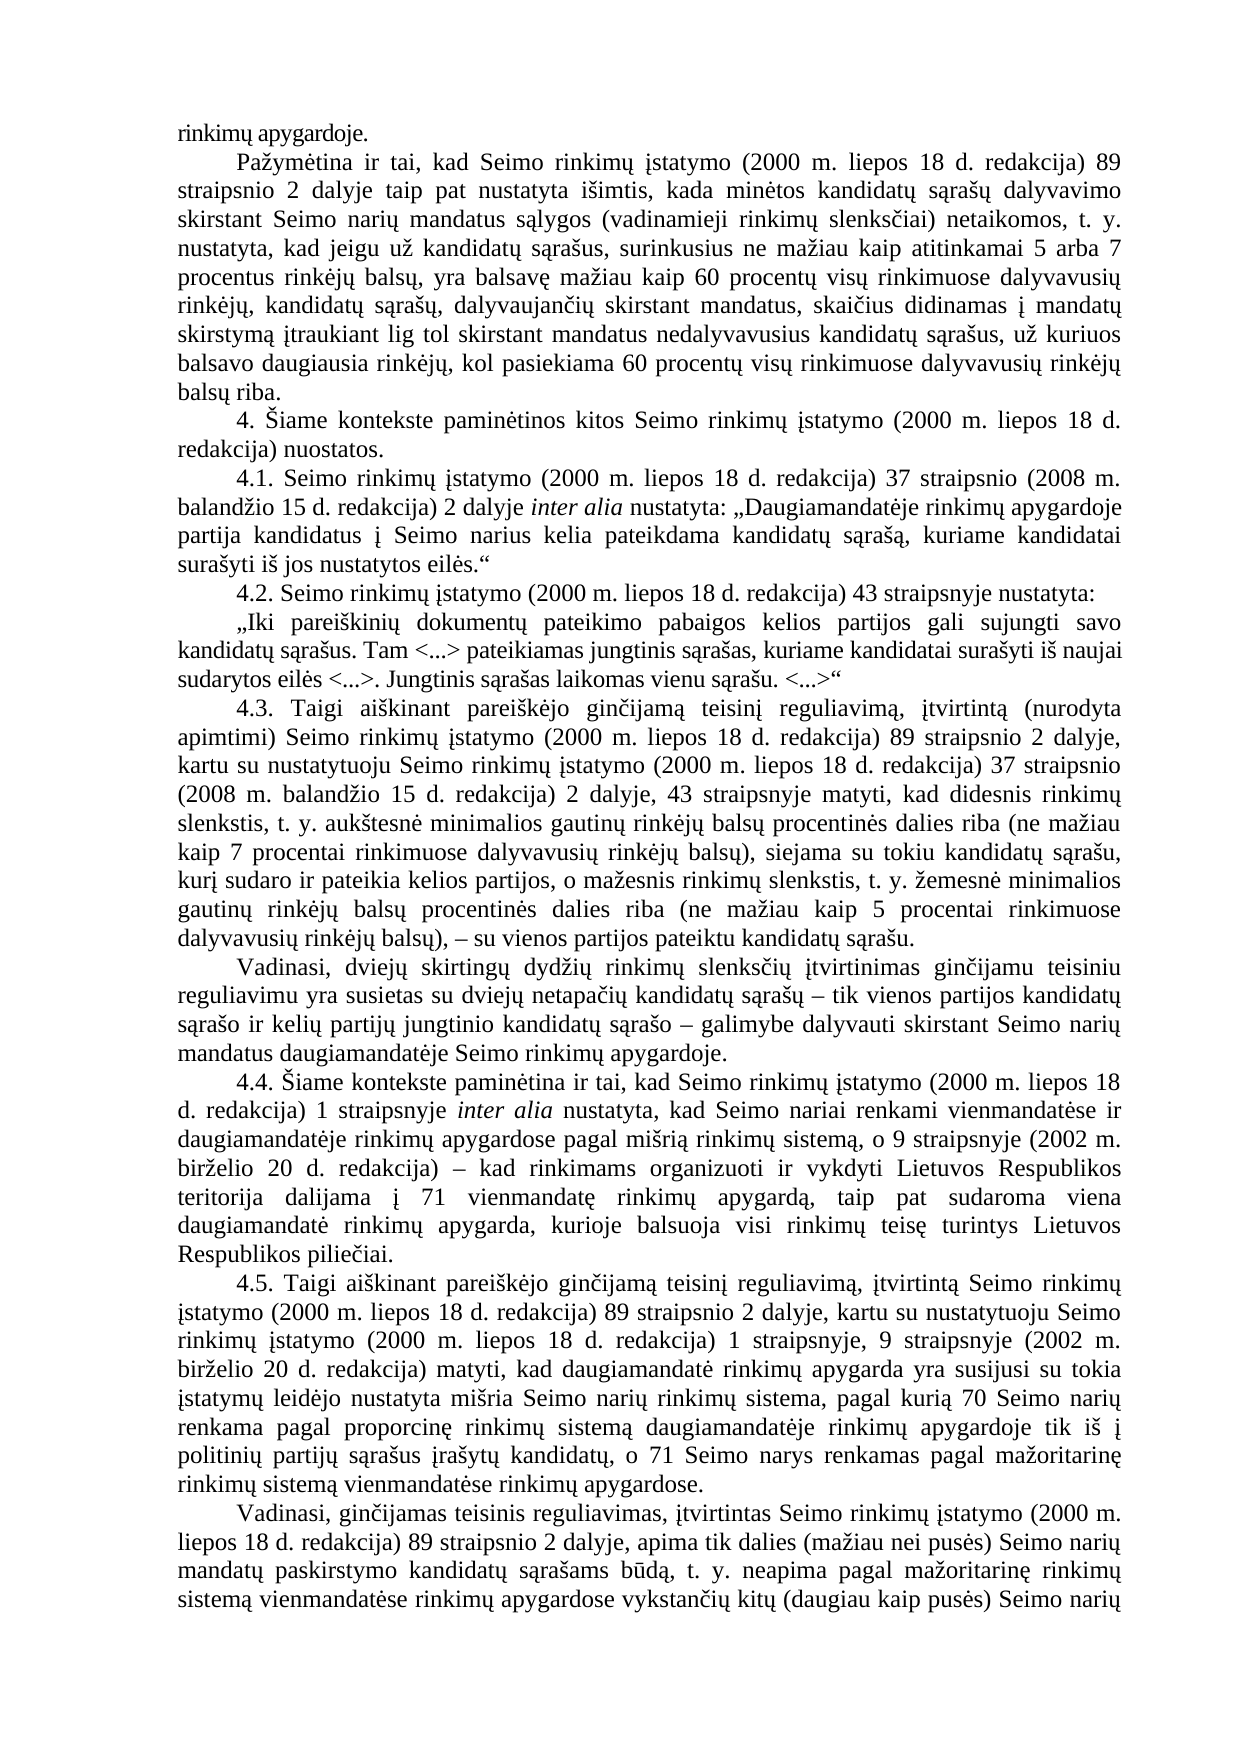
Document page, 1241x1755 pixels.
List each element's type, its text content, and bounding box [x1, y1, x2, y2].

text Vadinasi, ginčijamas teisinis reguliavimas, įtvirtintas Seimo rinkimų įstatymo (2000 m. liepos 18 d. redakcija) 89 straipsnio 2 dalyje, apima tik dalies (mažiau nei pusės) Seimo narių mandatų paskirstymo kandidatų sąrašams būdą, t. y. neapima pagal mažoritarinę rinkimų sistemą vienmandatėse rinkimų apygardose vykstančių kitų (daugiau kaip pusės) Seimo narių [177, 1498, 1122, 1613]
text 4.3. Taigi aiškinant pareiškėjo ginčijamą teisinį reguliavimą, įtvirtintą (nurodyta apimtimi) Seimo rinkimų įstatymo (2000 m. liepos 18 d. redakcija) 89 straipsnio 2 dalyje, kartu su nustatytuoju Seimo rinkimų įstatymo (2000 m. liepos 18 d. redakcija) 37 straipsnio (2008 m. balandžio 15 d. redakcija) 2 dalyje, 43 straipsnyje matyti, kad didesnis rinkimų slenkstis, t. y. aukštesnė minimalios gautinų rinkėjų balsų procentinės dalies riba (ne mažiau kaip 7 procentai rinkimuose dalyvavusių rinkėjų balsų), siejama su tokiu kandidatų sąrašu, kurį sudaro ir pateikia kelios partijos, o mažesnis rinkimų slenkstis, t. y. žemesnė minimalios gautinų rinkėjų balsų procentinės dalies riba (ne mažiau kaip 5 procentai rinkimuose dalyvavusių rinkėjų balsų), – su vienos partijos pateiktu kandidatų sąrašu. [177, 693, 1122, 952]
text Vadinasi, dviejų skirtingų dydžių rinkimų slenksčių įtvirtinimas ginčijamu teisiniu reguliavimu yra susietas su dviejų netapačių kandidatų sąrašų – tik vienos partijos kandidatų sąrašo ir kelių partijų jungtinio kandidatų sąrašo – galimybe dalyvauti skirstant Seimo narių mandatus daugiamandatėje Seimo rinkimų apygardoje. [177, 952, 1122, 1067]
text 4. Šiame kontekste paminėtinos kitos Seimo rinkimų įstatymo (2000 m. liepos 18 d. redakcija) nuostatos. [177, 406, 1122, 463]
text 4.1. Seimo rinkimų įstatymo (2000 m. liepos 18 d. redakcija) 37 straipsnio (2008 m. balandžio 15 d. redakcija) 2 dalyje inter alia nustatyta: „Daugiamandatėje rinkimų apygardoje partija kandidatus į Seimo narius kelia pateikdama kandidatų sąrašą, kuriame kandidatai surašyti iš jos nustatytos eilės.“ [177, 463, 1122, 578]
text 4.4. Šiame kontekste paminėtina ir tai, kad Seimo rinkimų įstatymo (2000 m. liepos 18 d. redakcija) 1 straipsnyje inter alia nustatyta, kad Seimo nariai renkami vienmandatėse ir daugiamandatėje rinkimų apygardose pagal mišrią rinkimų sistemą, o 9 straipsnyje (2002 m. birželio 20 d. redakcija) – kad rinkimams organizuoti ir vykdyti Lietuvos Respublikos teritorija dalijama į 71 vienmandatę rinkimų apygardą, taip pat sudaroma viena daugiamandatė rinkimų apygarda, kurioje balsuoja visi rinkimų teisę turintys Lietuvos Respublikos piliečiai. [177, 1067, 1122, 1268]
text Pažymėtina ir tai, kad Seimo rinkimų įstatymo (2000 m. liepos 18 d. redakcija) 89 straipsnio 2 dalyje taip pat nustatyta išimtis, kada minėtos kandidatų sąrašų dalyvavimo skirstant Seimo narių mandatus sąlygos (vadinamieji rinkimų slenksčiai) netaikomos, t. y. nustatyta, kad jeigu už kandidatų sąrašus, surinkusius ne mažiau kaip atitinkamai 5 arba 7 procentus rinkėjų balsų, yra balsavę mažiau kaip 60 procentų visų rinkimuose dalyvavusių rinkėjų, kandidatų sąrašų, dalyvaujančių skirstant mandatus, skaičius didinamas į mandatų skirstymą įtraukiant lig tol skirstant mandatus nedalyvavusius kandidatų sąrašus, už kuriuos balsavo daugiausia rinkėjų, kol pasiekiama 60 procentų visų rinkimuose dalyvavusių rinkėjų balsų riba. [177, 147, 1122, 406]
text 4.2. Seimo rinkimų įstatymo (2000 m. liepos 18 d. redakcija) 43 straipsnyje nustatyta: [177, 578, 1122, 607]
text „Iki pareiškinių dokumentų pateikimo pabaigos kelios partijos gali sujungti savo kandidatų sąrašus. Tam <...> pateikiamas jungtinis sąrašas, kuriame kandidatai surašyti iš naujai sudarytos eilės <...>. Jungtinis sąrašas laikomas vienu sąrašu. <...>“ [177, 607, 1122, 693]
text rinkimų apygardoje. [177, 118, 1122, 147]
text 4.5. Taigi aiškinant pareiškėjo ginčijamą teisinį reguliavimą, įtvirtintą Seimo rinkimų įstatymo (2000 m. liepos 18 d. redakcija) 89 straipsnio 2 dalyje, kartu su nustatytuoju Seimo rinkimų įstatymo (2000 m. liepos 18 d. redakcija) 1 straipsnyje, 9 straipsnyje (2002 m. birželio 20 d. redakcija) matyti, kad daugiamandatė rinkimų apygarda yra susijusi su tokia įstatymų leidėjo nustatyta mišria Seimo narių rinkimų sistema, pagal kurią 70 Seimo narių renkama pagal proporcinę rinkimų sistemą daugiamandatėje rinkimų apygardoje tik iš į politinių partijų sąrašus įrašytų kandidatų, o 71 Seimo narys renkamas pagal mažoritarinę rinkimų sistemą vienmandatėse rinkimų apygardose. [177, 1268, 1122, 1498]
